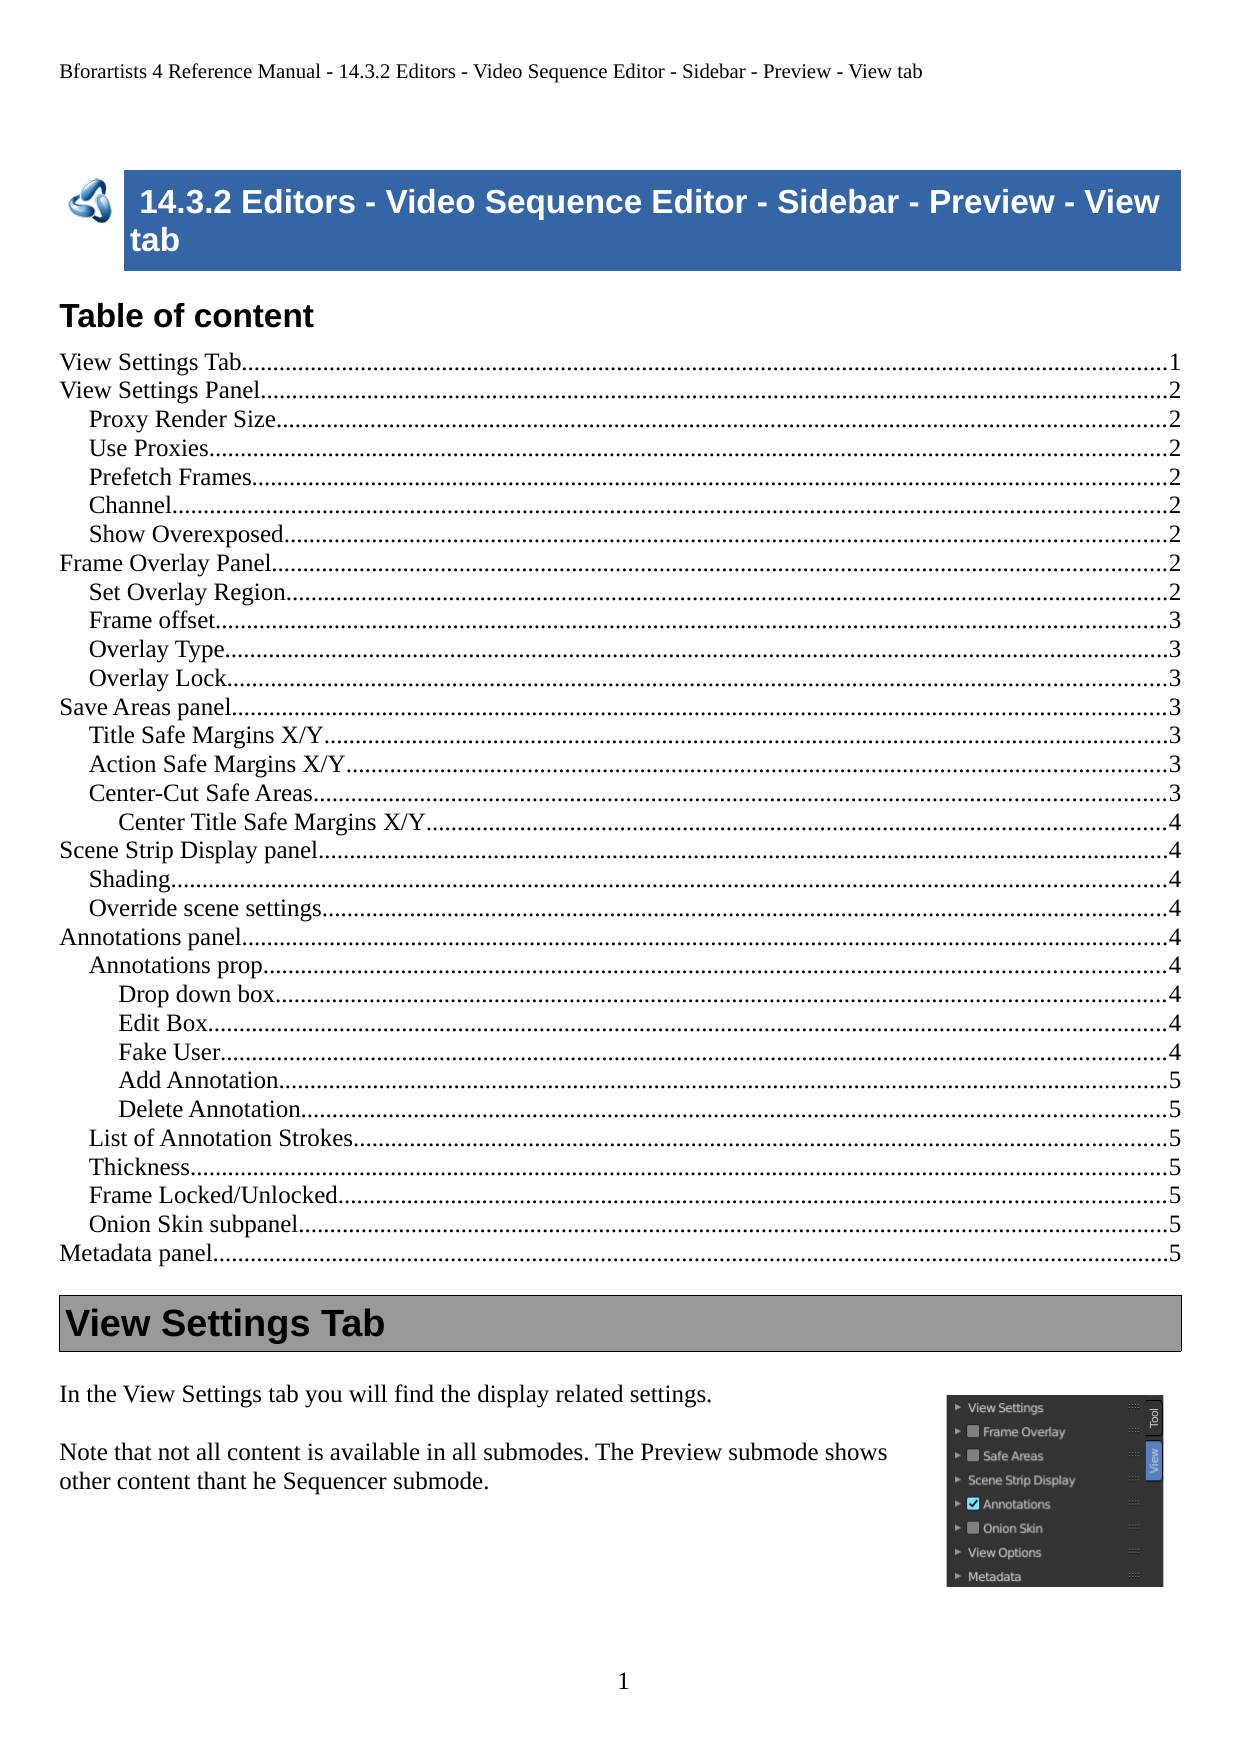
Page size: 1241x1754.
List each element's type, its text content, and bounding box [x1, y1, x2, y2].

text Overlay Lock 3 [88, 663, 1181, 692]
text Edit Box 4 [118, 1008, 1181, 1037]
text Scene Strip Display panel 4 [59, 835, 1181, 864]
text Onion Skin subpanel 5 [88, 1209, 1181, 1238]
text Center Title Safe Margins X/Y 4 [118, 807, 1181, 835]
text Overlay Type 3 [88, 634, 1181, 663]
text View Settings Tab 1 [59, 347, 1181, 375]
picture [946, 1395, 1164, 1587]
text Add Annotation 5 [118, 1065, 1181, 1094]
table_header [59, 170, 124, 271]
text Metadata panel 5 [59, 1238, 1181, 1267]
text Frame offset 3 [88, 605, 1181, 634]
picture [65, 176, 114, 226]
text Annotations panel 4 [59, 922, 1181, 950]
text Drop down box 4 [118, 979, 1181, 1008]
text Fake User 4 [118, 1037, 1181, 1065]
text Set Overlay Region 2 [88, 577, 1181, 605]
text Action Safe Margins X/Y 3 [88, 749, 1181, 778]
subtitle Table of content [59, 296, 1181, 334]
text Prefetch Frames 2 [88, 462, 1181, 490]
text Show Overexposed 2 [88, 519, 1181, 548]
text List of Annotation Strokes 5 [88, 1123, 1181, 1152]
text Channel 2 [88, 490, 1181, 519]
text View Settings Panel 2 [59, 375, 1181, 404]
text Frame Overlay Panel 2 [59, 548, 1181, 577]
text Annotations prop 4 [88, 950, 1181, 979]
table_header 14.3.2 Editors - Video Sequence Editor - Sidebar - Preview - View tab [124, 170, 1181, 271]
text In the View Settings tab you will find the display related settings. [59, 1379, 1181, 1408]
text Save Areas panel 3 [59, 692, 1181, 720]
text Shading 4 [88, 864, 1181, 893]
text Proxy Render Size 2 [88, 404, 1181, 433]
text Frame Locked/Unlocked 5 [88, 1180, 1181, 1209]
text Override scene settings 4 [88, 893, 1181, 922]
text Use Proxies 2 [88, 433, 1181, 462]
text Thickness 5 [88, 1152, 1181, 1180]
table_header View Settings Tab [60, 1296, 1181, 1351]
text Center-Cut Safe Areas 3 [88, 778, 1181, 807]
text Title Safe Margins X/Y 3 [88, 720, 1181, 749]
text Note that not all content is available in all submodes. The Preview submode shows other content thant he Sequencer submode. [59, 1437, 946, 1494]
text Delete Annotation 5 [118, 1094, 1181, 1123]
